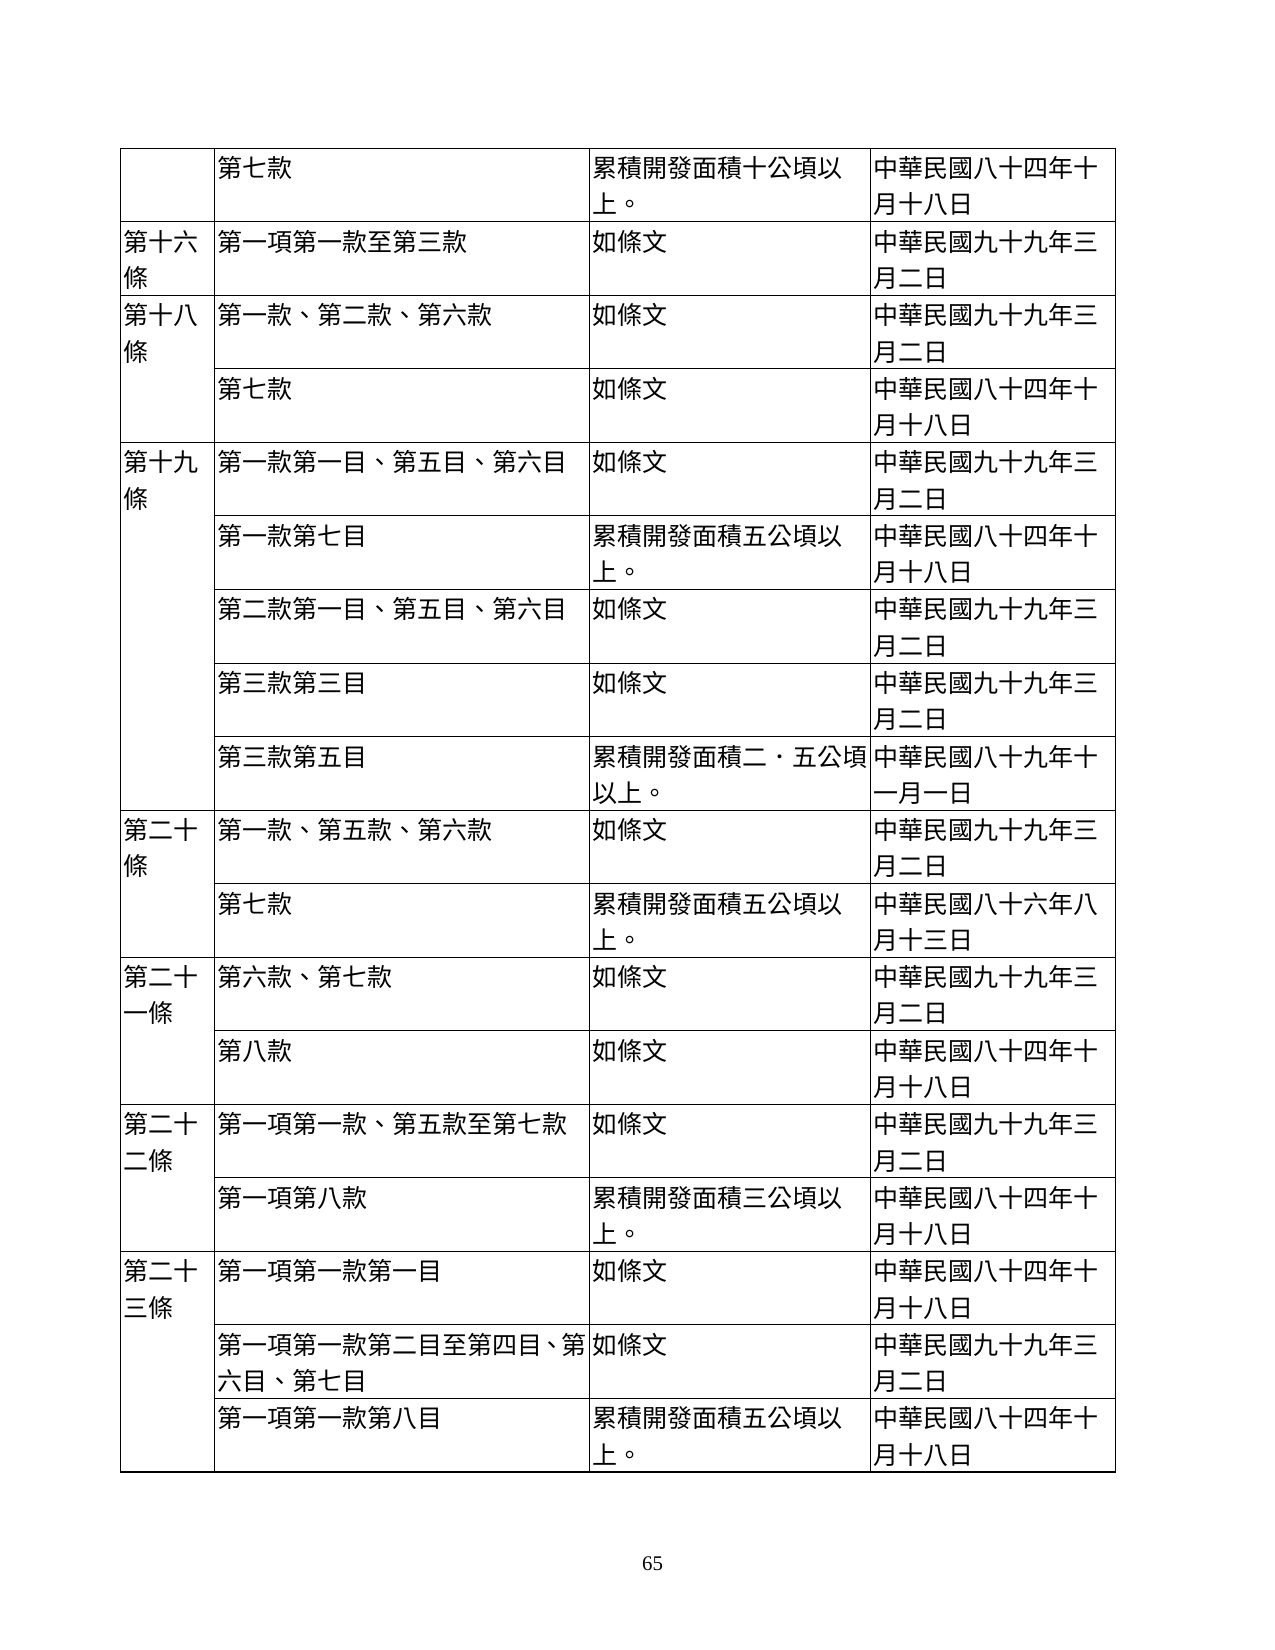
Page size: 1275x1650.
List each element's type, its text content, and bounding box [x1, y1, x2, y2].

table_cell 中華民國九十九年三月二日 [871, 443, 1115, 515]
table_cell 第一款第七目 [215, 516, 589, 589]
table_cell 第二十二條 [121, 1105, 214, 1251]
table_cell 中華民國九十九年三月二日 [871, 1325, 1115, 1398]
table_cell 第一項第一款第八目 [215, 1399, 589, 1471]
table_cell 第三款第三目 [215, 664, 589, 736]
table_cell 如條文 [590, 369, 870, 442]
table_cell 第二十三條 [121, 1252, 214, 1471]
table_cell 第一項第一款第一目 [215, 1252, 589, 1324]
table_cell 第二十條 [121, 811, 214, 957]
table_cell 中華民國八十四年十月十八日 [871, 1031, 1115, 1104]
table_cell 如條文 [590, 1252, 870, 1324]
table_cell 中華民國九十九年三月二日 [871, 958, 1115, 1030]
table_cell 累積開發面積三公頃以上。 [590, 1178, 870, 1251]
table_cell 第十六條 [121, 222, 214, 295]
table_cell 中華民國九十九年三月二日 [871, 590, 1115, 662]
table_cell 中華民國九十九年三月二日 [871, 222, 1115, 295]
table_cell 如條文 [590, 443, 870, 515]
table_cell 中華民國九十九年三月二日 [871, 296, 1115, 368]
table_cell 中華民國八十四年十月十八日 [871, 1399, 1115, 1471]
table_cell 第一款、第五款、第六款 [215, 811, 589, 883]
table_cell 第七款 [215, 884, 589, 957]
table_cell 第一款第一目、第五目、第六目 [215, 443, 589, 515]
table_cell 如條文 [590, 664, 870, 736]
table_cell 中華民國八十四年十月十八日 [871, 1178, 1115, 1251]
table_cell [121, 149, 214, 221]
table_cell 累積開發面積五公頃以上。 [590, 1399, 870, 1471]
table_cell 如條文 [590, 590, 870, 662]
table_cell 累積開發面積五公頃以上。 [590, 516, 870, 589]
table_cell 第一項第一款至第三款 [215, 222, 589, 295]
table_cell 第二十一條 [121, 958, 214, 1104]
table_cell 第七款 [215, 149, 589, 221]
table_cell 中華民國八十四年十月十八日 [871, 149, 1115, 221]
table_cell 第三款第五目 [215, 737, 589, 809]
table_cell 中華民國八十四年十月十八日 [871, 369, 1115, 442]
table_cell 累積開發面積五公頃以上。 [590, 884, 870, 957]
table_cell 中華民國九十九年三月二日 [871, 811, 1115, 883]
table_cell 中華民國九十九年三月二日 [871, 664, 1115, 736]
table_cell 累積開發面積十公頃以上。 [590, 149, 870, 221]
table_cell 第六款、第七款 [215, 958, 589, 1030]
table_cell 如條文 [590, 222, 870, 295]
table_cell 第二款第一目、第五目、第六目 [215, 590, 589, 662]
table_cell 中華民國八十九年十一月一日 [871, 737, 1115, 809]
table_cell 第十八條 [121, 296, 214, 442]
table_cell 第一項第一款、第五款至第七款 [215, 1105, 589, 1177]
table_cell 第一項第八款 [215, 1178, 589, 1251]
table_cell 如條文 [590, 1105, 870, 1177]
table_cell 如條文 [590, 958, 870, 1030]
table_cell 如條文 [590, 811, 870, 883]
table_cell 如條文 [590, 296, 870, 368]
table_cell 中華民國八十四年十月十八日 [871, 1252, 1115, 1324]
table_cell 第七款 [215, 369, 589, 442]
table_cell 第十九條 [121, 443, 214, 809]
table_cell 中華民國八十四年十月十八日 [871, 516, 1115, 589]
table_cell 累積開發面積二．五公頃以上。 [590, 737, 870, 809]
table_cell 中華民國八十六年八月十三日 [871, 884, 1115, 957]
table_cell 如條文 [590, 1031, 870, 1104]
table_cell 第一項第一款第二目至第四目、第六目、第七目 [215, 1325, 589, 1398]
table_cell 第一款、第二款、第六款 [215, 296, 589, 368]
table_cell 第八款 [215, 1031, 589, 1104]
table_cell 如條文 [590, 1325, 870, 1398]
table_cell 中華民國九十九年三月二日 [871, 1105, 1115, 1177]
